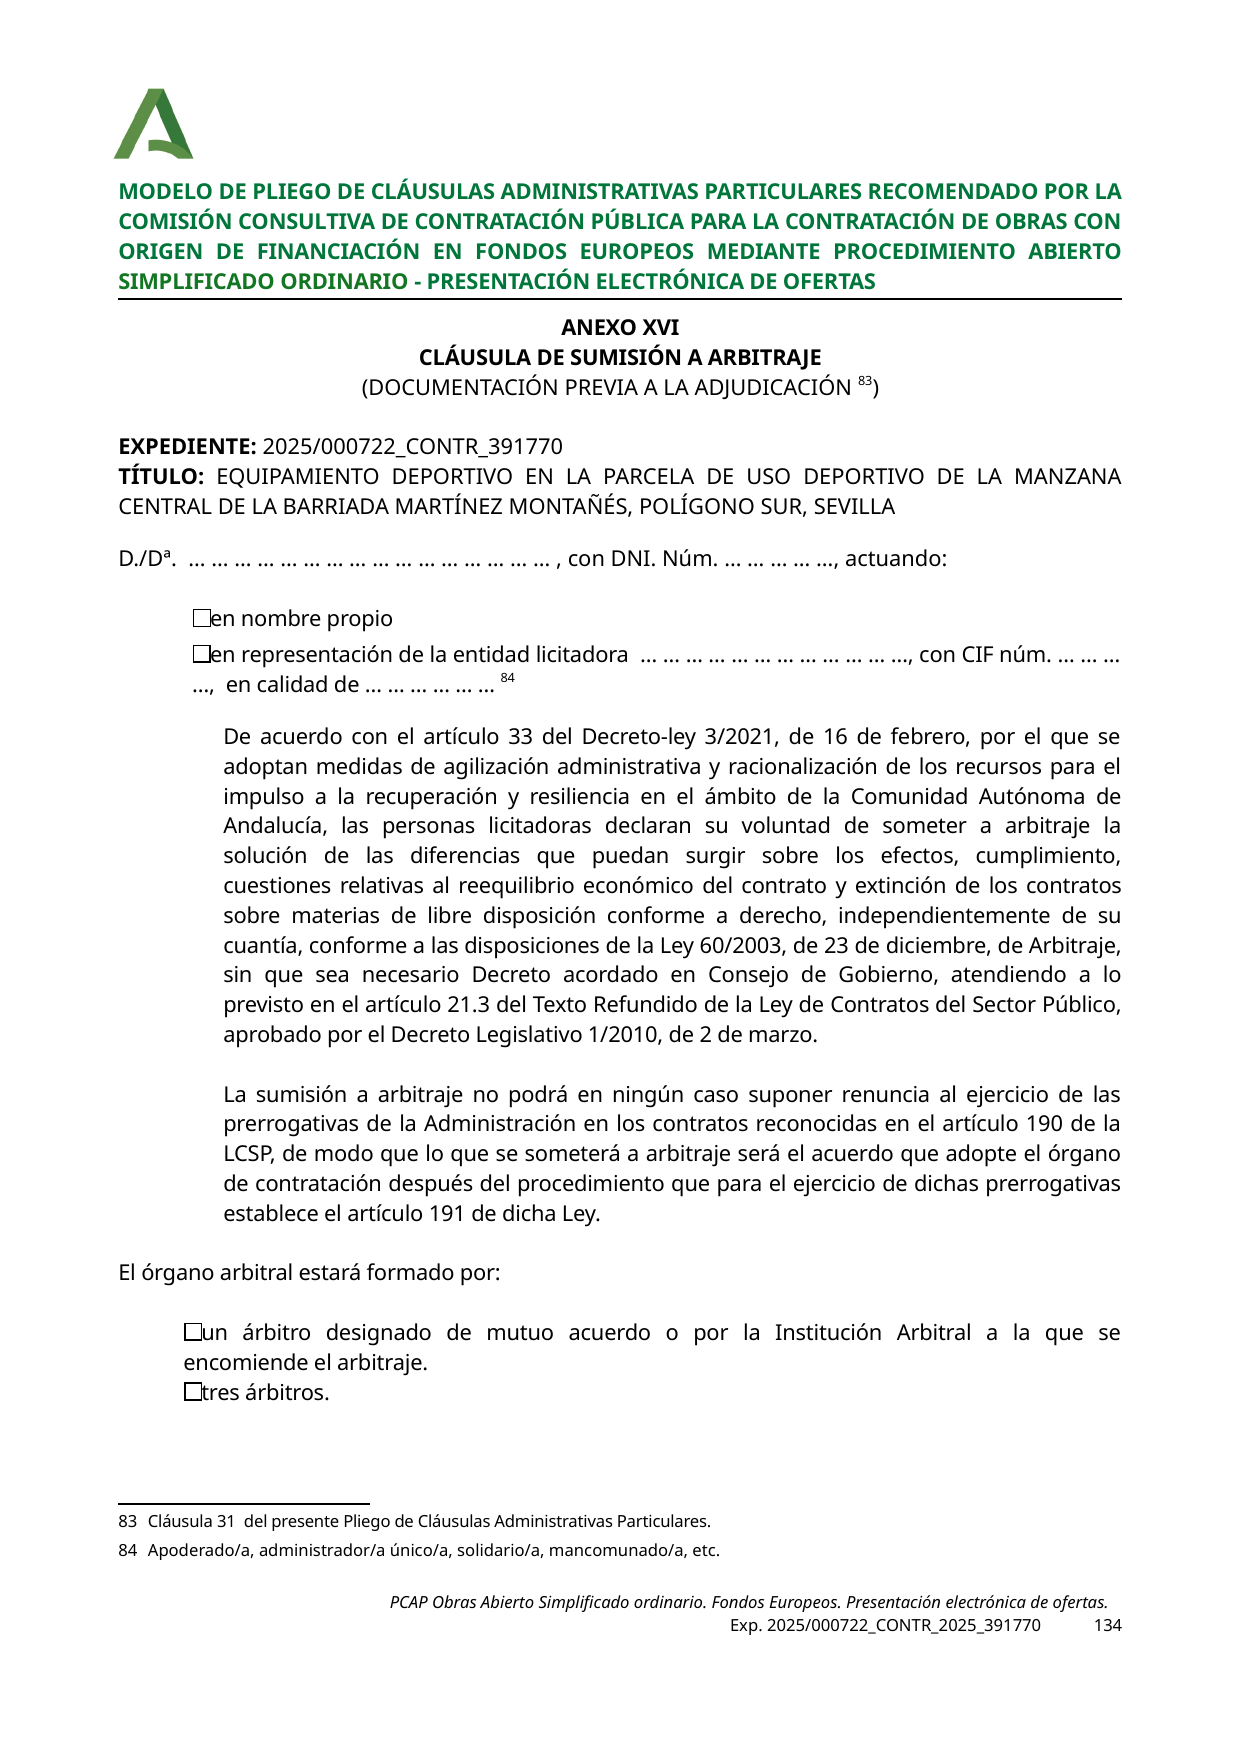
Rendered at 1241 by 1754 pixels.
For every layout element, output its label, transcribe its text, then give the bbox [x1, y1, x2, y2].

text Apoderado/a, administrador/a único/a, solidario/a, mancomunado/a, etc. [118, 1538, 1122, 1561]
text EXPEDIENTE: 2025/000722_CONTR_391770 [118, 431, 1122, 461]
text un árbitro designado de mutuo acuerdo o por la Institución Arbitral a la que se encomiende el arbitraje. [183, 1317, 1122, 1377]
picture [109, 84, 198, 163]
text en representación de la entidad licitadora … … … … … … … … … … … …, con CIF núm. … … … …, en calidad de … … … … … … [192, 639, 1122, 698]
text CLÁUSULA DE SUMISIÓN A ARBITRAJE [118, 342, 1122, 372]
text tres árbitros. [183, 1377, 1122, 1406]
text TÍTULO: EQUIPAMIENTO DEPORTIVO EN LA PARCELA DE USO DEPORTIVO DE LA MANZANA CENTRAL DE LA BARRIADA MARTÍNEZ MONTAÑÉS, POLÍGONO SUR, SEVILLA [118, 461, 1122, 521]
text La sumisión a arbitraje no podrá en ningún caso suponer renuncia al ejercicio de las prerrogativas de la Administración en los contratos reconocidas en el artículo 190 de la LCSP, de modo que lo que se someterá a arbitraje será el acuerdo que adopte el órgano de contratación después del procedimiento que para el ejercicio de dichas prerrogativas establece el artículo 191 de dicha Ley. [223, 1079, 1122, 1228]
text Cláusula 31 del presente Pliego de Cláusulas Administrativas Particulares. [118, 1509, 1122, 1532]
text (DOCUMENTACIÓN PREVIA A LA ADJUDICACIÓN ) [118, 372, 1122, 402]
text D./Dª. … … … … … … … … … … … … … … … … , con DNI. Núm. … … … … …, actuando: [118, 543, 1122, 573]
text MODELO DE PLIEGO DE CLÁUSULAS ADMINISTRATIVAS PARTICULARES RECOMENDADO POR LA COMISIÓN CONSULTIVA DE CONTRATACIÓN PÚBLICA PARA LA CONTRATACIÓN DE OBRAS CON ORIGEN DE FINANCIACIÓN EN FONDOS EUROPEOS MEDIANTE PROCEDIMIENTO ABIERTO SIMPLIFICADO ORDINARIO - PRESENTACIÓN ELECTRÓNICA DE OFERTAS [118, 176, 1122, 298]
text El órgano arbitral estará formado por: [118, 1257, 1122, 1287]
text De acuerdo con el artículo 33 del Decreto-ley 3/2021, de 16 de febrero, por el que se adoptan medidas de agilización administrativa y racionalización de los recursos para el impulso a la recuperación y resiliencia en el ámbito de la Comunidad Autónoma de Andalucía, las personas licitadoras declaran su voluntad de someter a arbitraje la solución de las diferencias que puedan surgir sobre los efectos, cumplimiento, cuestiones relativas al reequilibrio económico del contrato y extinción de los contratos sobre materias de libre disposición conforme a derecho, independientemente de su cuantía, conforme a las disposiciones de la Ley 60/2003, de 23 de diciembre, de Arbitraje, sin que sea necesario Decreto acordado en Consejo de Gobierno, atendiendo a lo previsto en el artículo 21.3 del Texto Refundido de la Ley de Contratos del Sector Público, aprobado por el Decreto Legislativo 1/2010, de 2 de marzo. [223, 721, 1122, 1049]
text ANEXO XVI [118, 312, 1122, 342]
text en nombre propio [192, 603, 1122, 633]
